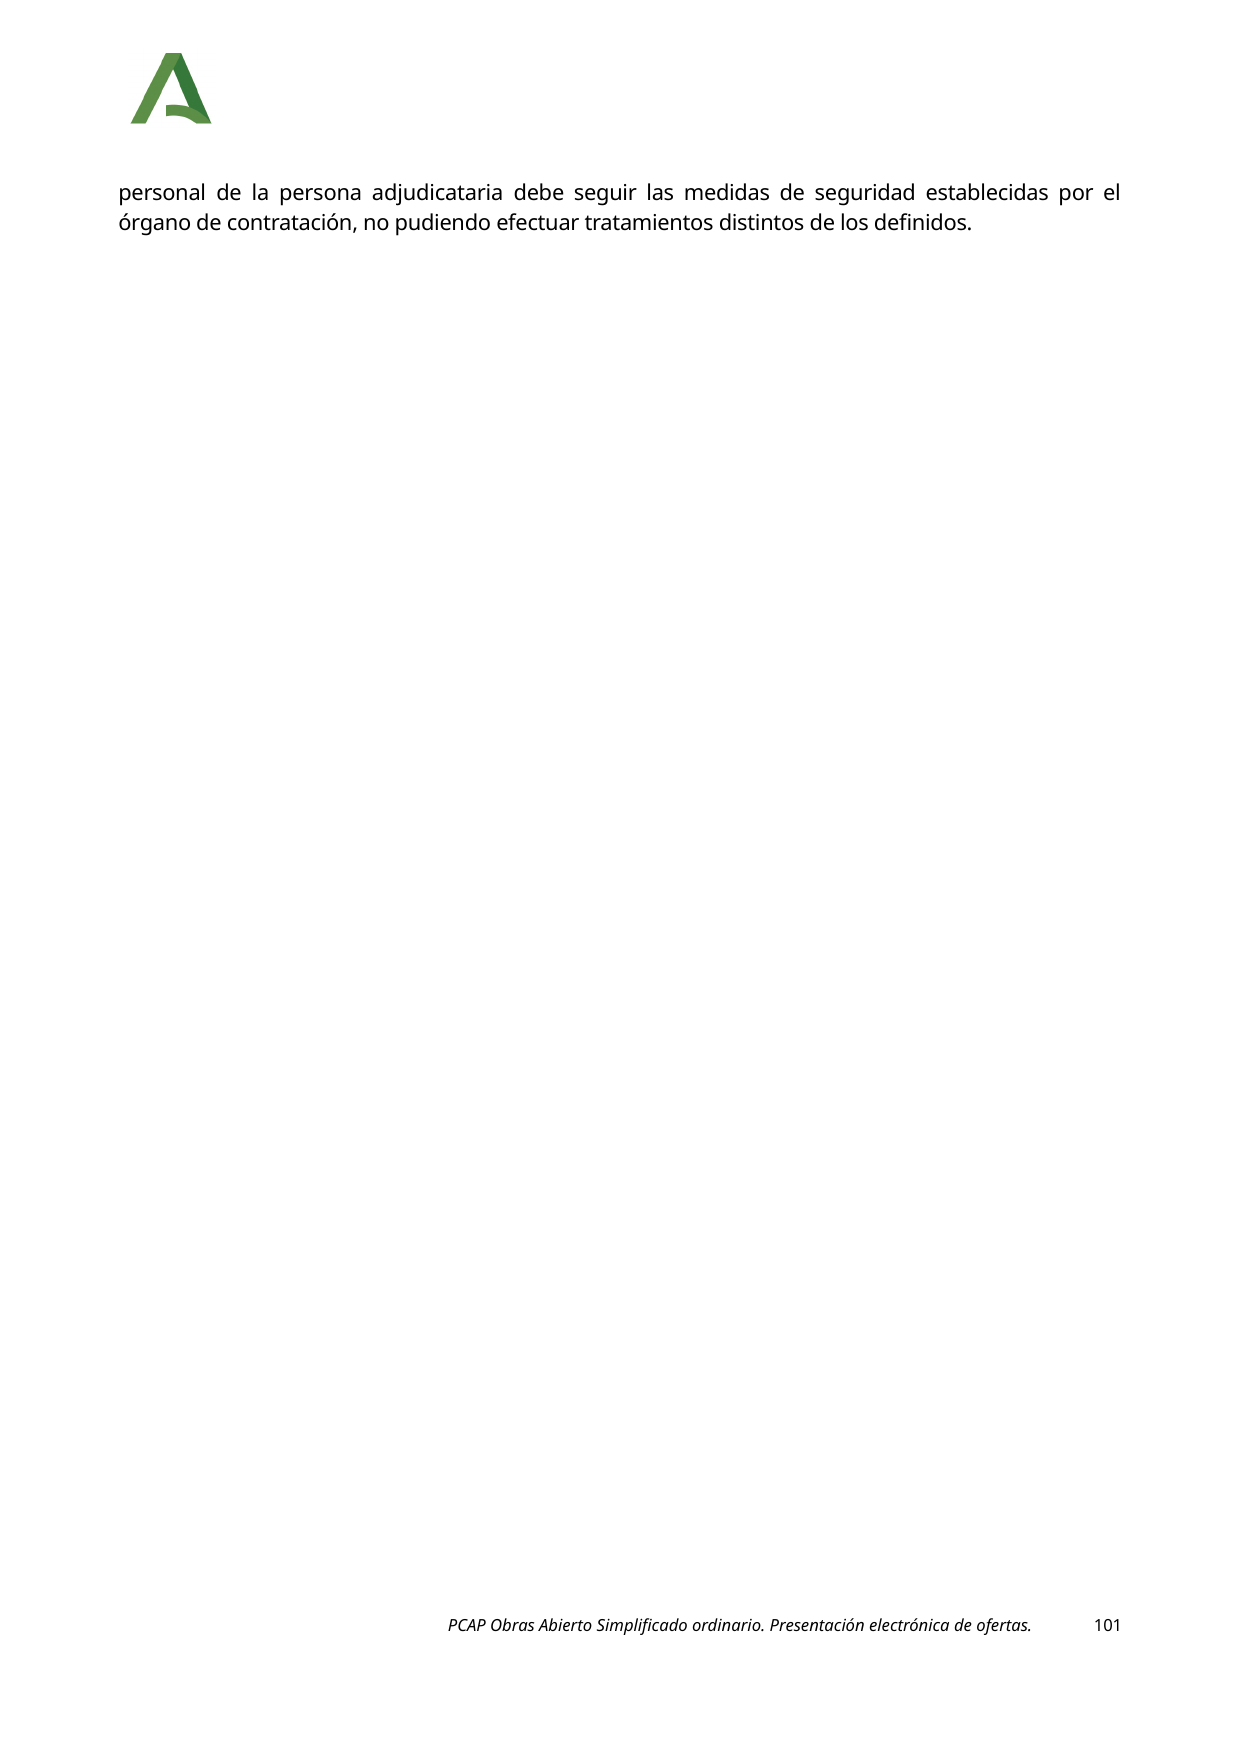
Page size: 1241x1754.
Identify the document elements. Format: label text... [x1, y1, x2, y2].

picture [127, 48, 216, 128]
text personal de la persona adjudicataria debe seguir las medidas de seguridad establecidas por el órgano de contratación, no pudiendo efectuar tratamientos distintos de los definidos. [118, 177, 1122, 237]
